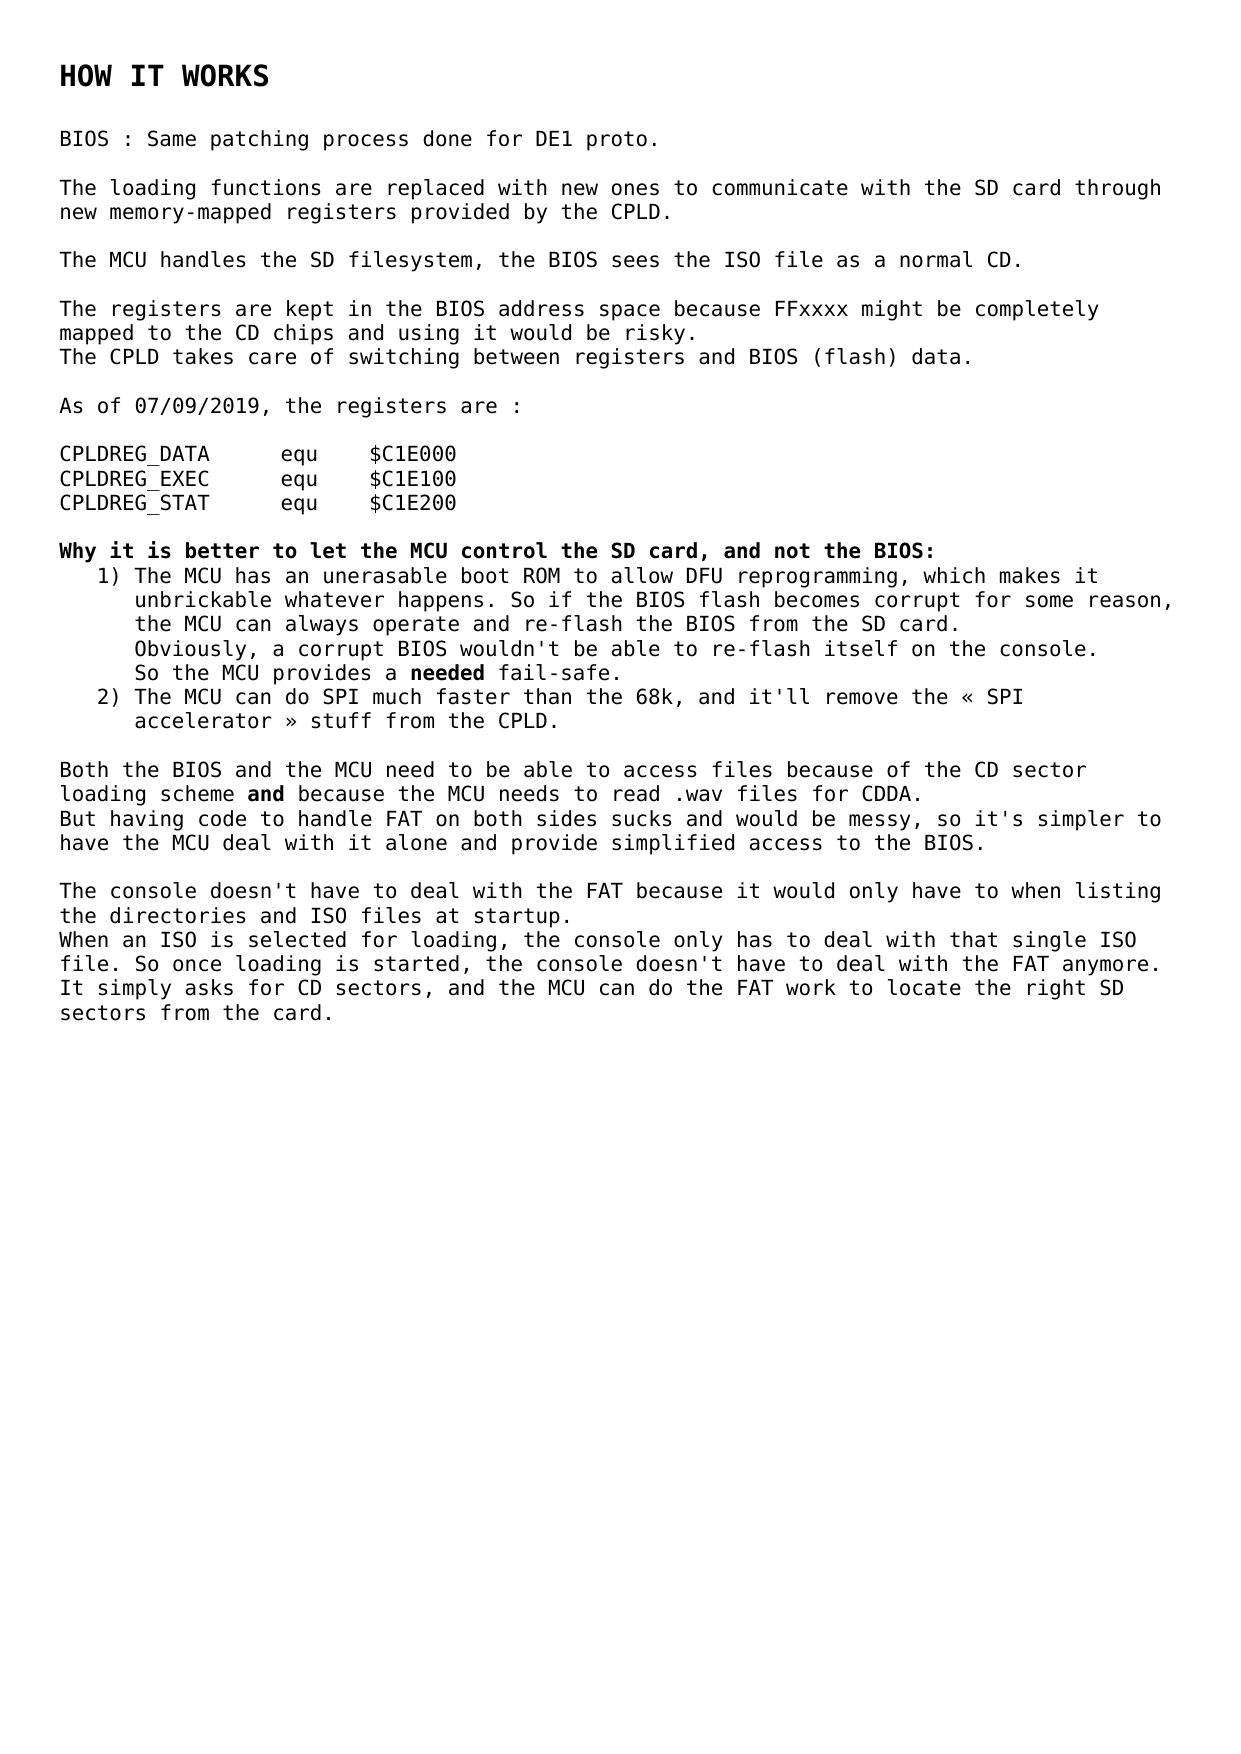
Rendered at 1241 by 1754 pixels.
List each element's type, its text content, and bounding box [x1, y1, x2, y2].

text The MCU handles the SD filesystem, the BIOS sees the ISO file as a normal CD. [59, 248, 1181, 273]
text But having code to handle FAT on both sides sucks and would be messy, so it's simpler to have the MCU deal with it alone and provide simplified access to the BIOS. [59, 807, 1181, 855]
text The console doesn't have to deal with the FAT because it would only have to when listing the directories and ISO files at startup. [59, 879, 1181, 928]
list The MCU can do SPI much faster than the 68k, and it'll remove the « SPI accelerator » stuff from the CPLD. [97, 685, 1181, 734]
text BIOS : Same patching process done for DE1 proto. [59, 127, 1181, 151]
text CPLDREG_DATA equ $C1E000 [59, 442, 1181, 467]
list The MCU has an unerasable boot ROM to allow DFU reprogramming, which makes it unbrickable whatever happens. So if the BIOS flash becomes corrupt for some reason, the MCU can always operate and re-flash the BIOS from the SD card. Obviously, a corrupt BIOS wouldn't be able to re-flash itself on the console. So the MCU provides a needed fail-safe. [97, 564, 1181, 685]
text CPLDREG_EXEC equ $C1E100 [59, 467, 1181, 491]
text As of 07/09/2019, the registers are : [59, 394, 1181, 418]
text The registers are kept in the BIOS address space because FFxxxx might be completely mapped to the CD chips and using it would be risky. [59, 297, 1181, 345]
text The CPLD takes care of switching between registers and BIOS (flash) data. [59, 345, 1181, 370]
text Why it is better to let the MCU control the SD card, and not the BIOS: [59, 539, 1181, 564]
text Both the BIOS and the MCU need to be able to access files because of the CD sector loading scheme and because the MCU needs to read .wav files for CDDA. [59, 758, 1181, 807]
text HOW IT WORKS [59, 59, 1181, 93]
text When an ISO is selected for loading, the console only has to deal with that single ISO file. So once loading is started, the console doesn't have to deal with the FAT anymore. It simply asks for CD sectors, and the MCU can do the FAT work to locate the right SD sectors from the card. [59, 928, 1181, 1025]
text CPLDREG_STAT equ $C1E200 [59, 491, 1181, 515]
text The loading functions are replaced with new ones to communicate with the SD card through new memory-mapped registers provided by the CPLD. [59, 176, 1181, 224]
